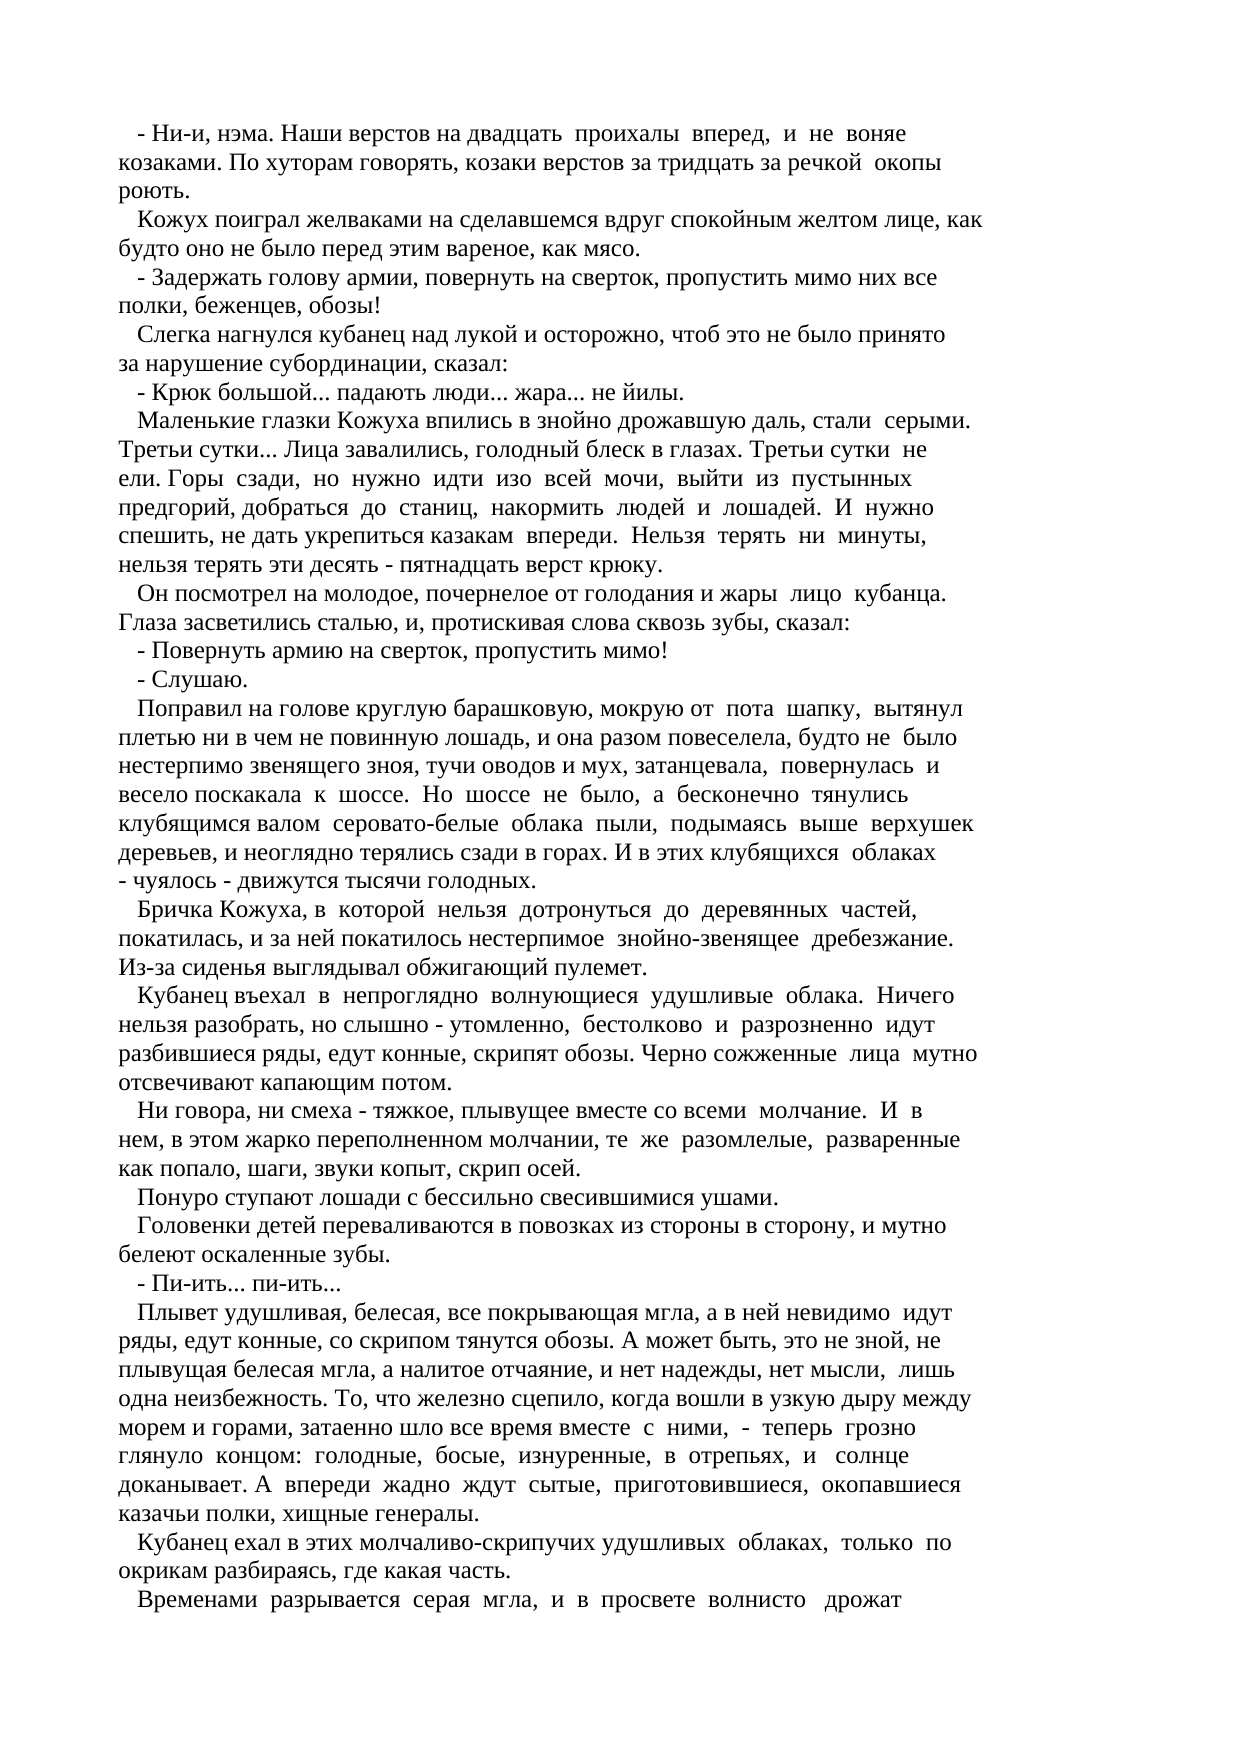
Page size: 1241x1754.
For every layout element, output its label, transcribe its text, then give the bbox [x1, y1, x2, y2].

text Он посмотрел на молодое, почернелое от голодания и жары лицо кубанца. [118, 578, 1122, 607]
text предгорий, добраться до станиц, накормить людей и лошадей. И нужно [118, 492, 1122, 521]
text покатилась, и за ней покатилось нестерпимое знойно-звенящее дребезжание. [118, 923, 1122, 952]
text разбившиеся ряды, едут конные, скрипят обозы. Черно сожженные лица мутно [118, 1038, 1122, 1067]
text нем, в этом жарко переполненном молчании, те же разомлелые, разваренные [118, 1124, 1122, 1153]
text - Ни-и, нэма. Наши верстов на двадцать проихалы вперед, и не воняе [118, 118, 1122, 147]
text Третьи сутки... Лица завалились, голодный блеск в глазах. Третьи сутки не [118, 434, 1122, 463]
text Слегка нагнулся кубанец над лукой и осторожно, чтоб это не было принято [118, 319, 1122, 348]
text отсвечивают капающим потом. [118, 1067, 1122, 1096]
text Поправил на голове круглую барашковую, мокрую от пота шапку, вытянул [118, 693, 1122, 722]
text Глаза засветились сталью, и, протискивая слова сквозь зубы, сказал: [118, 607, 1122, 636]
text казачьи полки, хищные генералы. [118, 1498, 1122, 1527]
text плывущая белесая мгла, а налитое отчаяние, и нет надежды, нет мысли, лишь [118, 1354, 1122, 1383]
text роють. [118, 176, 1122, 204]
text плетью ни в чем не повинную лошадь, и она разом повеселела, будто не было [118, 722, 1122, 751]
text ряды, едут конные, со скрипом тянутся обозы. А может быть, это не зной, не [118, 1326, 1122, 1354]
text окрикам разбираясь, где какая часть. [118, 1556, 1122, 1584]
text - Пи-ить... пи-ить... [118, 1268, 1122, 1297]
text - Повернуть армию на сверток, пропустить мимо! [118, 636, 1122, 664]
text одна неизбежность. То, что железно сцепило, когда вошли в узкую дыру между [118, 1383, 1122, 1412]
text будто оно не было перед этим вареное, как мясо. [118, 233, 1122, 262]
text нельзя терять эти десять - пятнадцать верст крюку. [118, 549, 1122, 578]
text - Крюк большой... падають люди... жара... не йилы. [118, 377, 1122, 406]
text Понуро ступают лошади с бессильно свесившимися ушами. [118, 1182, 1122, 1211]
text Кожух поиграл желваками на сделавшемся вдруг спокойным желтом лице, как [118, 204, 1122, 233]
text козаками. По хуторам говорять, козаки верстов за тридцать за речкой окопы [118, 147, 1122, 176]
text Головенки детей переваливаются в повозках из стороны в сторону, и мутно [118, 1211, 1122, 1239]
text весело поскакала к шоссе. Но шоссе не было, а бесконечно тянулись [118, 779, 1122, 808]
text глянуло концом: голодные, босые, изнуренные, в отрепьях, и солнце [118, 1441, 1122, 1469]
text морем и горами, затаенно шло все время вместе с ними, - теперь грозно [118, 1412, 1122, 1441]
text Плывет удушливая, белесая, все покрывающая мгла, а в ней невидимо идут [118, 1297, 1122, 1326]
text Кубанец въехал в непроглядно волнующиеся удушливые облака. Ничего [118, 981, 1122, 1009]
text нельзя разобрать, но слышно - утомленно, бестолково и разрозненно идут [118, 1009, 1122, 1038]
text Временами разрывается серая мгла, и в просвете волнисто дрожат [118, 1584, 1122, 1613]
text Ни говора, ни смеха - тяжкое, плывущее вместе со всеми молчание. И в [118, 1096, 1122, 1124]
text полки, беженцев, обозы! [118, 291, 1122, 319]
text ели. Горы сзади, но нужно идти изо всей мочи, выйти из пустынных [118, 463, 1122, 492]
text - чуялось - движутся тысячи голодных. [118, 866, 1122, 894]
text доканывает. А впереди жадно ждут сытые, приготовившиеся, окопавшиеся [118, 1469, 1122, 1498]
text Маленькие глазки Кожуха впились в знойно дрожавшую даль, стали серыми. [118, 406, 1122, 434]
text деревьев, и неоглядно терялись сзади в горах. И в этих клубящихся облаках [118, 837, 1122, 866]
text белеют оскаленные зубы. [118, 1239, 1122, 1268]
text - Задержать голову армии, повернуть на сверток, пропустить мимо них все [118, 262, 1122, 291]
text Бричка Кожуха, в которой нельзя дотронуться до деревянных частей, [118, 894, 1122, 923]
text нестерпимо звенящего зноя, тучи оводов и мух, затанцевала, повернулась и [118, 751, 1122, 779]
text Кубанец ехал в этих молчаливо-скрипучих удушливых облаках, только по [118, 1527, 1122, 1556]
text как попало, шаги, звуки копыт, скрип осей. [118, 1153, 1122, 1182]
text за нарушение субординации, сказал: [118, 348, 1122, 377]
text Из-за сиденья выглядывал обжигающий пулемет. [118, 952, 1122, 981]
text спешить, не дать укрепиться казакам впереди. Нельзя терять ни минуты, [118, 521, 1122, 549]
text клубящимся валом серовато-белые облака пыли, подымаясь выше верхушек [118, 808, 1122, 837]
text - Слушаю. [118, 664, 1122, 693]
